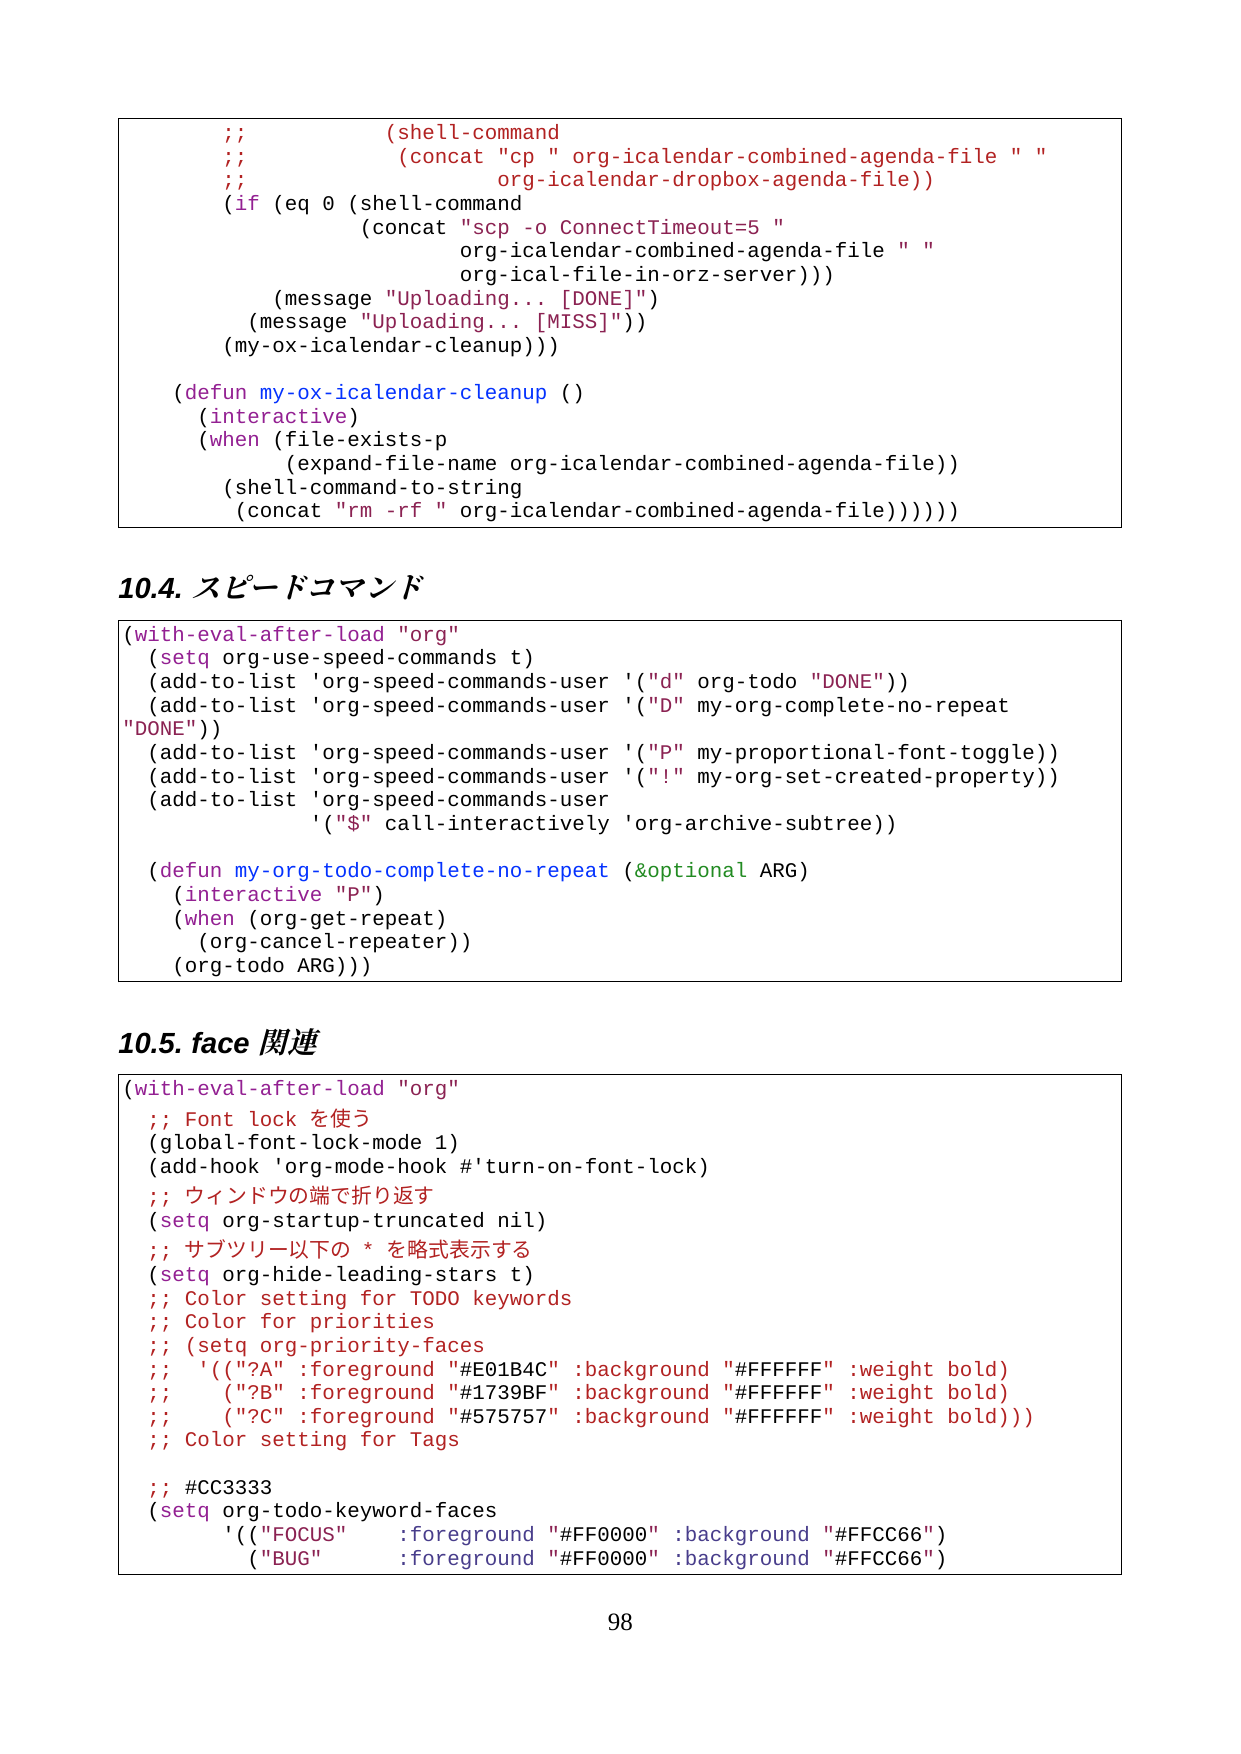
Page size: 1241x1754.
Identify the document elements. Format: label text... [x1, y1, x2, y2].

text (defun my-ox-icalendar-cleanup () [119, 378, 1121, 402]
text ;; (shell-command [119, 119, 1121, 142]
text (add-hook 'org-mode-hook #'turn-on-font-lock) [119, 1152, 1121, 1176]
text ;; Color setting for TODO keywords [119, 1284, 1121, 1307]
text (interactive "P") [119, 880, 1121, 903]
text (add-to-list 'org-speed-commands-user [119, 785, 1121, 809]
text (setq org-use-speed-commands t) [119, 643, 1121, 667]
text ;; ("?C" :foreground "#575757" :background "#FFFFFF" :weight bold))) [119, 1402, 1121, 1426]
text ;; ("?B" :foreground "#1739BF" :background "#FFFFFF" :weight bold) [119, 1378, 1121, 1402]
text ;; org-icalendar-dropbox-agenda-file)) [119, 165, 1121, 189]
text (concat "rm -rf " org-icalendar-combined-agenda-file)))))) [119, 496, 1121, 527]
text (setq org-hide-leading-stars t) [119, 1260, 1121, 1284]
text ;; '(("?A" :foreground "#E01B4C" :background "#FFFFFF" :weight bold) [119, 1354, 1121, 1378]
text (shell-command-to-string [119, 473, 1121, 496]
text (when (org-get-repeat) [119, 903, 1121, 927]
text (org-todo ARG))) [119, 951, 1121, 981]
text (concat "scp -o ConnectTimeout=5 " [119, 213, 1121, 236]
text (message "Uploading... [DONE]") [119, 284, 1121, 307]
text '(("FOCUS" :foreground "#FF0000" :background "#FFCC66") [119, 1520, 1121, 1544]
text ;; Font lock を使う [119, 1098, 1121, 1128]
subtitle スピードコマンド [118, 565, 1122, 607]
text org-ical-file-in-orz-server))) [119, 260, 1121, 284]
text ;; (setq org-priority-faces [119, 1331, 1121, 1354]
text (add-to-list 'org-speed-commands-user '("!" my-org-set-created-property)) [119, 762, 1121, 785]
text (defun my-org-todo-complete-no-repeat (&optional ARG) [119, 856, 1121, 880]
text (global-font-lock-mode 1) [119, 1128, 1121, 1152]
text (message "Uploading... [MISS]")) [119, 307, 1121, 331]
text (with-eval-after-load "org" [119, 621, 1121, 643]
text (interactive) [119, 402, 1121, 426]
text (when (file-exists-p [119, 426, 1121, 449]
text (org-cancel-repeater)) [119, 927, 1121, 951]
text (if (eq 0 (shell-command [119, 189, 1121, 213]
text ;; (concat "cp " org-icalendar-combined-agenda-file " " [119, 142, 1121, 165]
text org-icalendar-combined-agenda-file " " [119, 236, 1121, 260]
text ;; #CC3333 [119, 1473, 1121, 1496]
text (add-to-list 'org-speed-commands-user '("d" org-todo "DONE")) [119, 667, 1121, 691]
text (setq org-startup-truncated nil) [119, 1206, 1121, 1229]
text (add-to-list 'org-speed-commands-user '("D" my-org-complete-no-repeat "DONE")) [119, 691, 1121, 738]
text ;; サブツリー以下の * を略式表示する [119, 1229, 1121, 1260]
text '("$" call-interactively 'org-archive-subtree)) [119, 809, 1121, 833]
text (add-to-list 'org-speed-commands-user '("P" my-proportional-font-toggle)) [119, 738, 1121, 762]
text ("BUG" :foreground "#FF0000" :background "#FFCC66") [119, 1544, 1121, 1574]
subtitle face 関連 [118, 1020, 1122, 1062]
text (setq org-todo-keyword-faces [119, 1496, 1121, 1520]
text (with-eval-after-load "org" [119, 1075, 1121, 1098]
text (my-ox-icalendar-cleanup))) [119, 331, 1121, 354]
text ;; Color setting for Tags [119, 1426, 1121, 1449]
text ;; ウィンドウの端で折り返す [119, 1176, 1121, 1206]
text ;; Color for priorities [119, 1307, 1121, 1331]
text (expand-file-name org-icalendar-combined-agenda-file)) [119, 449, 1121, 473]
